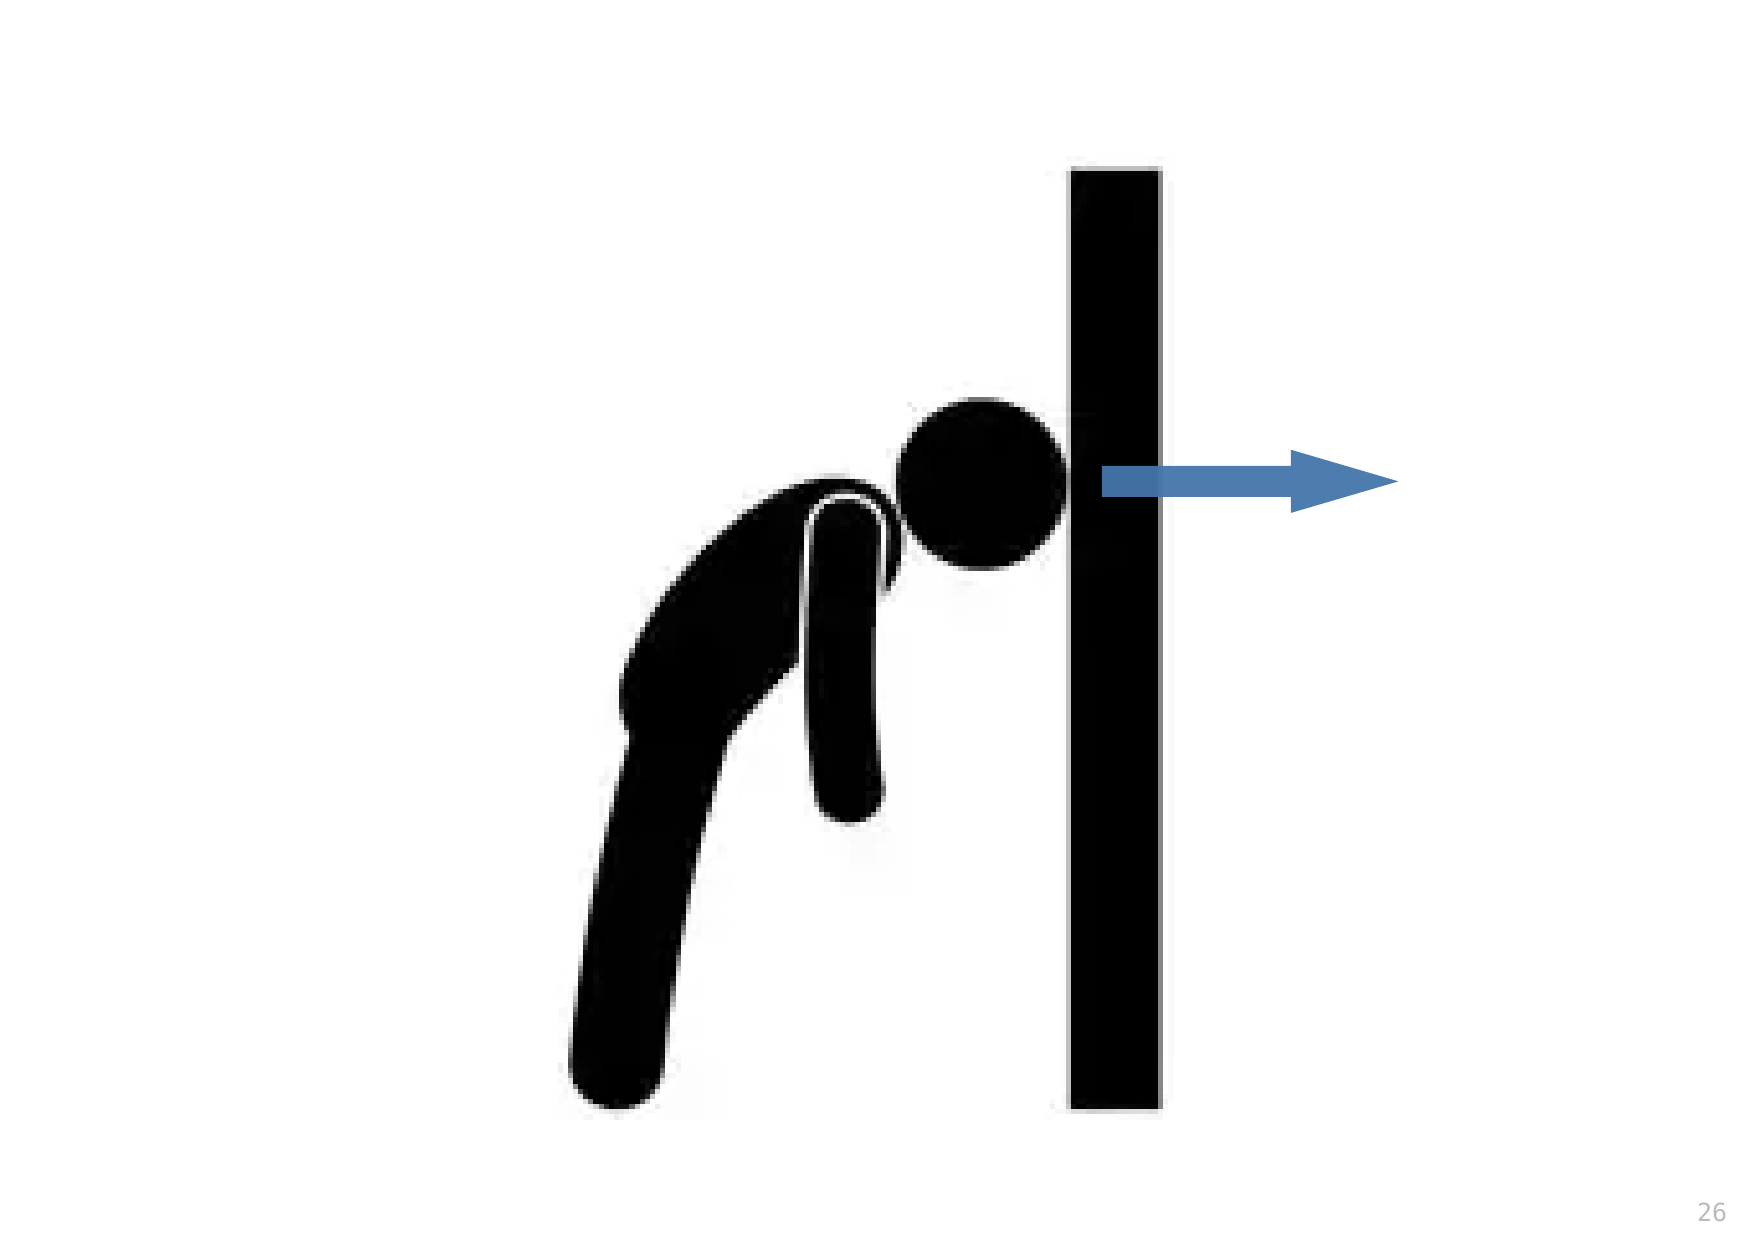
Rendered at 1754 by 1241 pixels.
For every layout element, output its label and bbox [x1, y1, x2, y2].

text_box [1101, 449, 1399, 513]
picture [558, 156, 1174, 1120]
